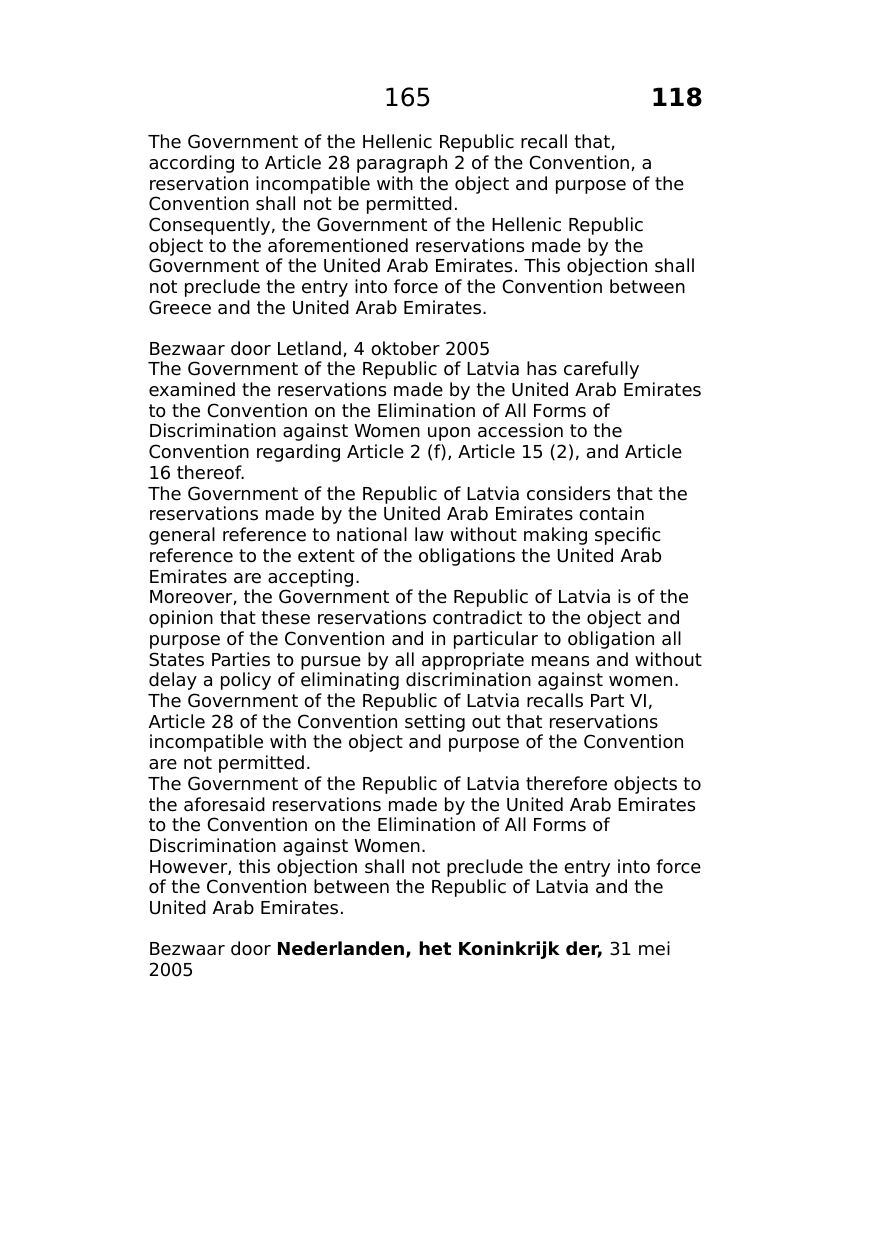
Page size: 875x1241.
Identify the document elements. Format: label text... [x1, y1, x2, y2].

text The Government of the Republic of Latvia considers that the reservations made by the United Arab Emirates contain general reference to national law without making specific reference to the extent of the obligations the United Arab Emirates are accepting. [148, 483, 703, 587]
text Consequently, the Government of the Hellenic Republic object to the aforementioned reservations made by the Government of the United Arab Emirates. This objection shall not preclude the entry into force of the Convention between Greece and the United Arab Emirates. [148, 215, 703, 318]
text Moreover, the Government of the Republic of Latvia is of the opinion that these reservations contradict to the object and purpose of the Convention and in particular to obligation all States Parties to pursue by all appropriate means and without delay a policy of eliminating discrimination against women. [148, 587, 703, 691]
text The Government of the Republic of Latvia has carefully examined the reservations made by the United Arab Emirates to the Convention on the Elimination of All Forms of Discrimination against Women upon accession to the Convention regarding Article 2 (f), Article 15 (2), and Article 16 thereof. [148, 359, 703, 483]
text The Government of the Republic of Latvia therefore objects to the aforesaid reservations made by the United Arab Emirates to the Convention on the Elimination of All Forms of Discrimination against Women. [148, 774, 703, 857]
text Bezwaar door Nederlanden, het Koninkrijk der, 31 mei 2005 [148, 939, 703, 980]
text However, this objection shall not preclude the entry into force of the Convention between the Republic of Latvia and the United Arab Emirates. [148, 857, 703, 919]
text The Government of the Hellenic Republic recall that, according to Article 28 paragraph 2 of the Convention, a reservation incompatible with the object and purpose of the Convention shall not be permitted. [148, 132, 703, 215]
text Bezwaar door Letland, 4 oktober 2005 [148, 338, 703, 359]
text The Government of the Republic of Latvia recalls Part VI, Article 28 of the Convention setting out that reservations incompatible with the object and purpose of the Convention are not permitted. [148, 691, 703, 774]
